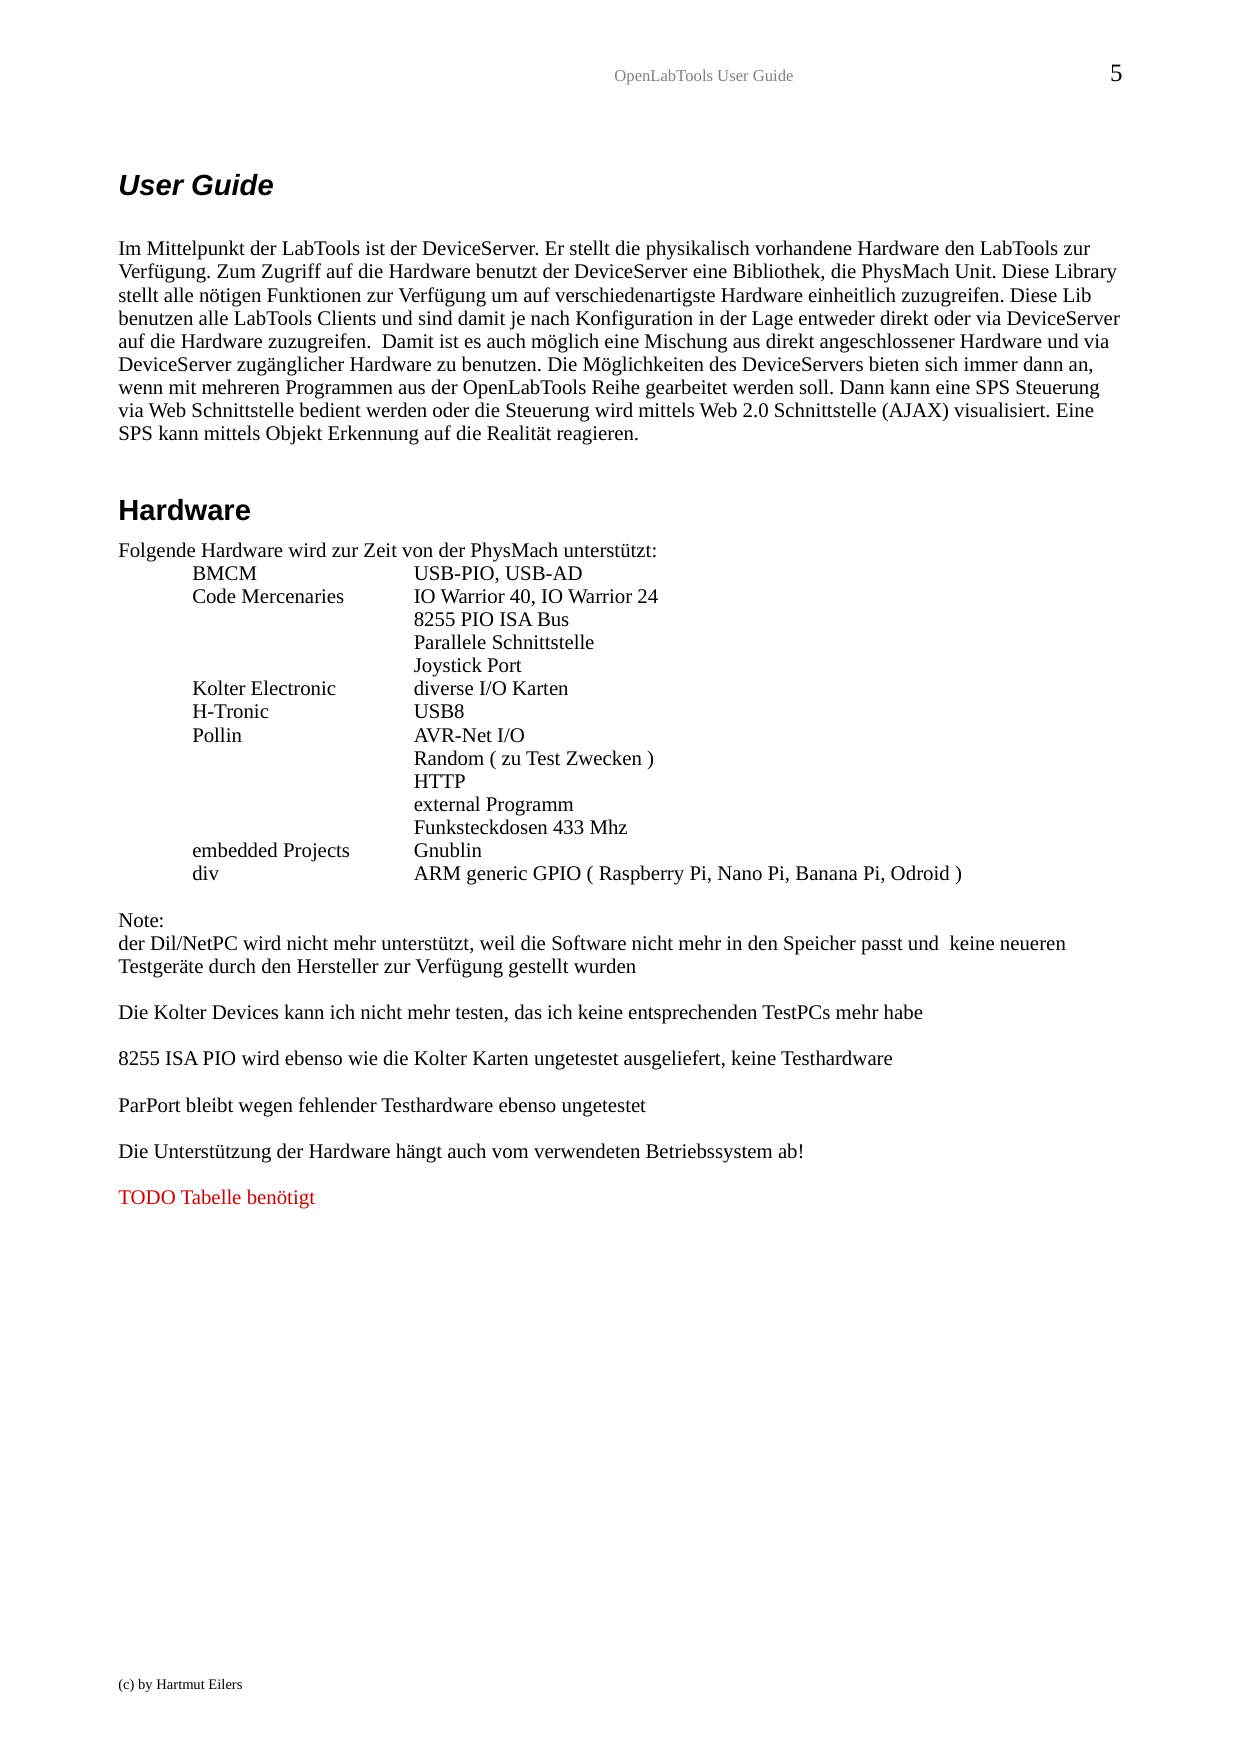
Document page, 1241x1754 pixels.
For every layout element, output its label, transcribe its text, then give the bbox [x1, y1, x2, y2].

text Kolter Electronic diverse I/O Karten [118, 677, 1122, 700]
text der Dil/NetPC wird nicht mehr unterstützt, weil die Software nicht mehr in den Speicher passt und keine neueren [118, 932, 1122, 955]
text Note: [118, 908, 1122, 932]
text external Programm [118, 793, 1122, 816]
text 8255 ISA PIO wird ebenso wie die Kolter Karten ungetestet ausgeliefert, keine Testhardware [118, 1047, 1122, 1070]
subtitle User Guide [118, 169, 1122, 202]
text Funksteckdosen 433 Mhz [118, 816, 1122, 839]
text Die Kolter Devices kann ich nicht mehr testen, das ich keine entsprechenden TestPCs mehr habe [118, 1001, 1122, 1024]
text HTTP [118, 770, 1122, 793]
text embedded Projects Gnublin [118, 839, 1122, 862]
text H-Tronic USB8 [118, 700, 1122, 723]
text Random ( zu Test Zwecken ) [118, 747, 1122, 770]
text BMCM USB-PIO, USB-AD [118, 562, 1122, 585]
text Folgende Hardware wird zur Zeit von der PhysMach unterstützt: [118, 538, 1122, 562]
text Code Mercenaries IO Warrior 40, IO Warrior 24 [118, 585, 1122, 608]
text Pollin AVR-Net I/O [118, 723, 1122, 747]
text Joystick Port [118, 654, 1122, 677]
text 8255 PIO ISA Bus [118, 608, 1122, 631]
text ParPort bleibt wegen fehlender Testhardware ebenso ungetestet [118, 1093, 1122, 1117]
text div ARM generic GPIO ( Raspberry Pi, Nano Pi, Banana Pi, Odroid ) [118, 862, 1122, 885]
subtitle Hardware [118, 493, 1122, 526]
text Die Unterstützung der Hardware hängt auch vom verwendeten Betriebssystem ab! [118, 1140, 1122, 1163]
text TODO Tabelle benötigt [118, 1186, 1122, 1209]
text Parallele Schnittstelle [118, 631, 1122, 654]
text Im Mittelpunkt der LabTools ist der DeviceServer. Er stellt die physikalisch vorhandene Hardware den LabTools zur Verfügung. Zum Zugriff auf die Hardware benutzt der DeviceServer eine Bibliothek, die PhysMach Unit. Diese Library stellt alle nötigen Funktionen zur Verfügung um auf verschiedenartigste Hardware einheitlich zuzugreifen. Diese Lib benutzen alle LabTools Clients und sind damit je nach Konfiguration in der Lage entweder direkt oder via DeviceServer auf die Hardware zuzugreifen. Damit ist es auch möglich eine Mischung aus direkt angeschlossener Hardware und via DeviceServer zugänglicher Hardware zu benutzen. Die Möglichkeiten des DeviceServers bieten sich immer dann an, wenn mit mehreren Programmen aus der OpenLabTools Reihe gearbeitet werden soll. Dann kann eine SPS Steuerung via Web Schnittstelle bedient werden oder die Steuerung wird mittels Web 2.0 Schnittstelle (AJAX) visualisiert. Eine SPS kann mittels Objekt Erkennung auf die Realität reagieren. [118, 237, 1122, 445]
text Testgeräte durch den Hersteller zur Verfügung gestellt wurden [118, 955, 1122, 978]
